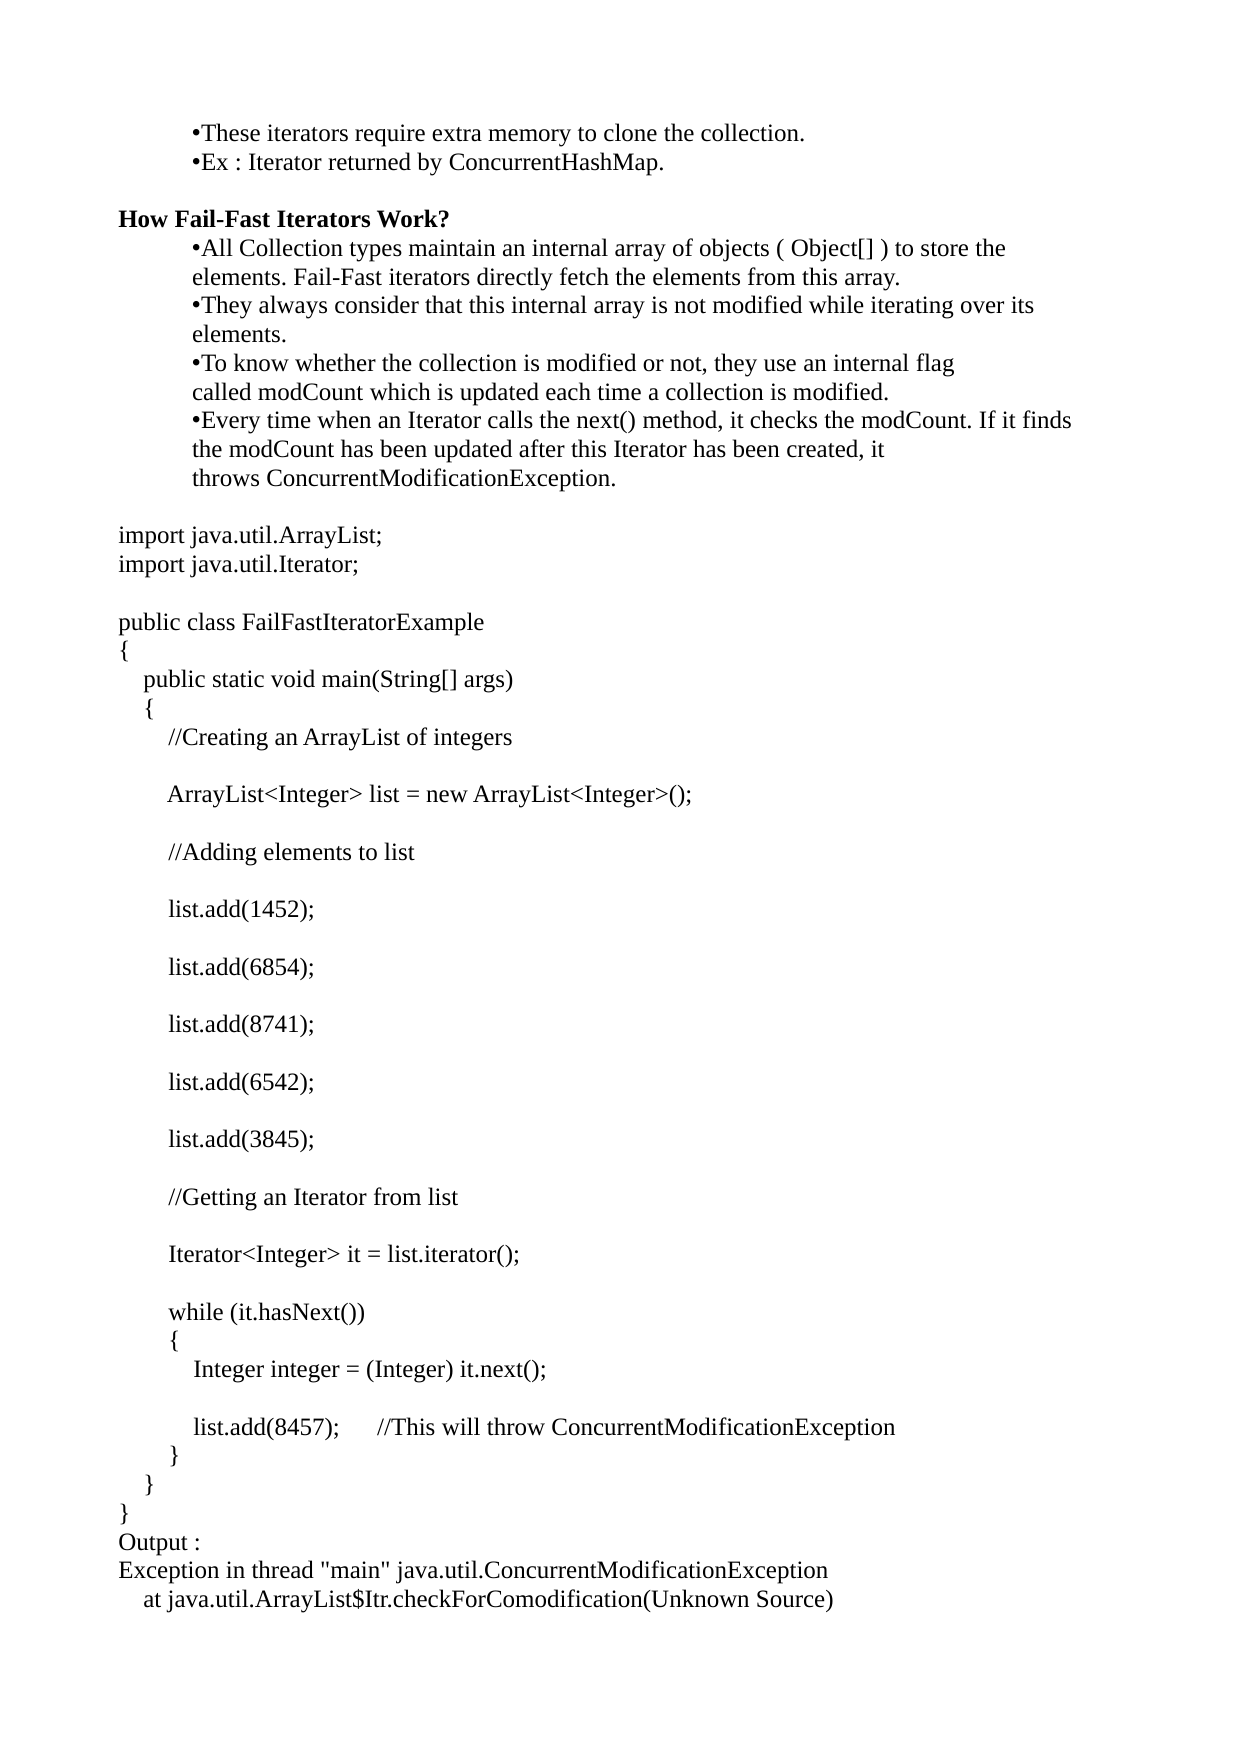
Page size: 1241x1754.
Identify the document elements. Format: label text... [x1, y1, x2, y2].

text { [118, 1326, 1122, 1354]
text ArrayList<Integer> list = new ArrayList<Integer>(); [118, 779, 1122, 808]
text list.add(3845); [118, 1124, 1122, 1153]
list These iterators require extra memory to clone the collection. [118, 118, 1122, 147]
text //Adding elements to list [118, 837, 1122, 866]
text //Getting an Iterator from list [118, 1182, 1122, 1211]
list They always consider that this internal array is not modified while iterating over its elements. [118, 291, 1122, 348]
text list.add(8741); [118, 1009, 1122, 1038]
text } [118, 1441, 1122, 1469]
text list.add(1452); [118, 894, 1122, 923]
text public static void main(String[] args) [118, 664, 1122, 693]
text } [118, 1498, 1122, 1527]
text } [118, 1469, 1122, 1498]
text list.add(6542); [118, 1067, 1122, 1096]
text Iterator<Integer> it = list.iterator(); [118, 1239, 1122, 1268]
text { [118, 693, 1122, 722]
text Output : [118, 1527, 1122, 1556]
text public class FailFastIteratorExample [118, 607, 1122, 636]
text import java.util.ArrayList; [118, 521, 1122, 549]
text import java.util.Iterator; [118, 549, 1122, 578]
list Every time when an Iterator calls the next() method, it checks the modCount. If it finds the modCount has been updated after this Iterator has been created, it throws ConcurrentModificationException. [118, 406, 1122, 492]
text while (it.hasNext()) [118, 1297, 1122, 1326]
text //Creating an ArrayList of integers [118, 722, 1122, 751]
text Integer integer = (Integer) it.next(); [118, 1354, 1122, 1383]
text { [118, 636, 1122, 664]
list All Collection types maintain an internal array of objects ( Object[] ) to store the elements. Fail-Fast iterators directly fetch the elements from this array. [118, 233, 1122, 291]
list Ex : Iterator returned by ConcurrentHashMap. [118, 147, 1122, 176]
text at java.util.ArrayList$Itr.checkForComodification(Unknown Source) [118, 1584, 1122, 1613]
text How Fail-Fast Iterators Work? [118, 204, 1122, 233]
text Exception in thread "main" java.util.ConcurrentModificationException [118, 1556, 1122, 1584]
list To know whether the collection is modified or not, they use an internal flag called modCount which is updated each time a collection is modified. [118, 348, 1122, 406]
text list.add(6854); [118, 952, 1122, 981]
text list.add(8457); //This will throw ConcurrentModificationException [118, 1412, 1122, 1441]
